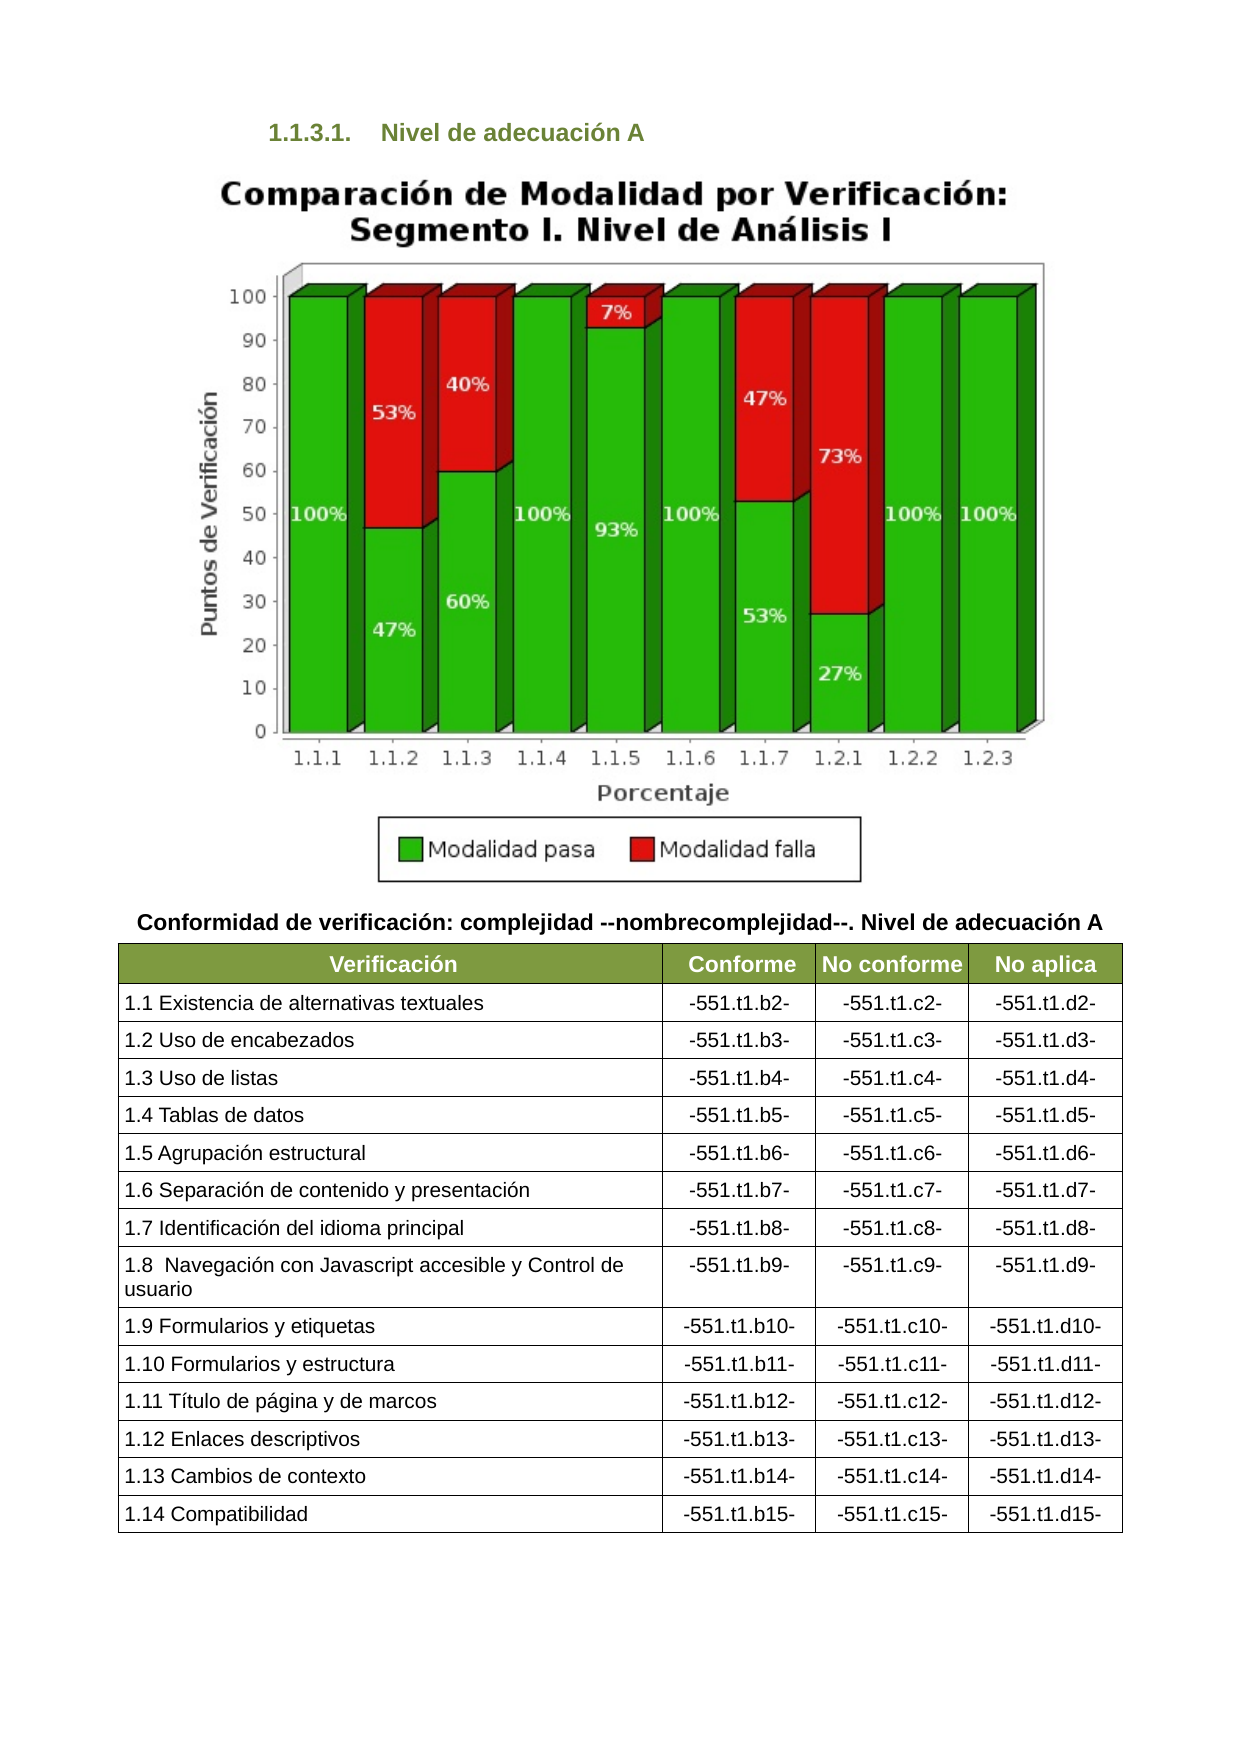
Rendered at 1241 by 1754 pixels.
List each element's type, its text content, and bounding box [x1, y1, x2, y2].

table_cell -551.t1.c10- [816, 1308, 968, 1344]
table_cell -551.t1.c8- [816, 1209, 968, 1246]
table_cell -551.t1.b11- [663, 1346, 815, 1382]
table_cell 1.2 Uso de encabezados [119, 1022, 662, 1058]
table_cell -551.t1.c3- [816, 1022, 968, 1058]
table_cell -551.t1.d13- [969, 1421, 1122, 1457]
table_cell -551.t1.b10- [663, 1308, 815, 1344]
table_cell -551.t1.c2- [816, 984, 968, 1021]
table_cell -551.t1.d14- [969, 1458, 1122, 1494]
table_cell -551.t1.c12- [816, 1383, 968, 1419]
table_cell -551.t1.c4- [816, 1059, 968, 1096]
table_header Verificación [119, 944, 662, 983]
table_cell -551.t1.b12- [663, 1383, 815, 1419]
table_cell -551.t1.d6- [969, 1134, 1122, 1171]
table_cell -551.t1.b2- [663, 984, 815, 1021]
picture [178, 174, 1062, 884]
table_cell -551.t1.b14- [663, 1458, 815, 1494]
table_cell -551.t1.c11- [816, 1346, 968, 1382]
table_cell -551.t1.d10- [969, 1308, 1122, 1344]
text Conformidad de verificación: complejidad --nombrecomplejidad--. Nivel de adecuación A [118, 909, 1122, 935]
table_cell -551.t1.c13- [816, 1421, 968, 1457]
table_cell -551.t1.d12- [969, 1383, 1122, 1419]
table_cell -551.t1.d7- [969, 1172, 1122, 1208]
table_cell 1.8 Navegación con Javascript accesible y Control de usuario [119, 1247, 662, 1307]
table_cell -551.t1.d8- [969, 1209, 1122, 1246]
table_cell -551.t1.b4- [663, 1059, 815, 1096]
table_cell -551.t1.b7- [663, 1172, 815, 1208]
table_cell -551.t1.d9- [969, 1247, 1122, 1307]
table_cell -551.t1.b5- [663, 1097, 815, 1133]
table_cell 1.14 Compatibilidad [119, 1496, 662, 1532]
table_cell -551.t1.c7- [816, 1172, 968, 1208]
table_cell -551.t1.c9- [816, 1247, 968, 1307]
table_cell 1.12 Enlaces descriptivos [119, 1421, 662, 1457]
table_cell -551.t1.c6- [816, 1134, 968, 1171]
table_cell 1.4 Tablas de datos [119, 1097, 662, 1133]
table_cell 1.6 Separación de contenido y presentación [119, 1172, 662, 1208]
table_cell 1.7 Identificación del idioma principal [119, 1209, 662, 1246]
table_cell 1.1 Existencia de alternativas textuales [119, 984, 662, 1021]
table_cell -551.t1.b15- [663, 1496, 815, 1532]
table_cell -551.t1.b6- [663, 1134, 815, 1171]
table_cell -551.t1.d15- [969, 1496, 1122, 1532]
table_header Conforme [663, 944, 815, 983]
table_cell -551.t1.d2- [969, 984, 1122, 1021]
table_cell 1.9 Formularios y etiquetas [119, 1308, 662, 1344]
table_cell 1.3 Uso de listas [119, 1059, 662, 1096]
table_cell 1.13 Cambios de contexto [119, 1458, 662, 1494]
table_cell 1.10 Formularios y estructura [119, 1346, 662, 1382]
table_cell -551.t1.d3- [969, 1022, 1122, 1058]
table_cell -551.t1.b9- [663, 1247, 815, 1307]
table_header No aplica [969, 944, 1122, 983]
table_header No conforme [816, 944, 968, 983]
table_cell -551.t1.b3- [663, 1022, 815, 1058]
table_cell 1.5 Agrupación estructural [119, 1134, 662, 1171]
table_cell 1.11 Título de página y de marcos [119, 1383, 662, 1419]
table_cell -551.t1.b8- [663, 1209, 815, 1246]
table_cell -551.t1.c15- [816, 1496, 968, 1532]
table_cell -551.t1.c5- [816, 1097, 968, 1133]
subtitle Nivel de adecuación A [268, 118, 1122, 147]
table_cell -551.t1.d11- [969, 1346, 1122, 1382]
table_cell -551.t1.d5- [969, 1097, 1122, 1133]
table_cell -551.t1.d4- [969, 1059, 1122, 1096]
table_cell -551.t1.b13- [663, 1421, 815, 1457]
table_cell -551.t1.c14- [816, 1458, 968, 1494]
